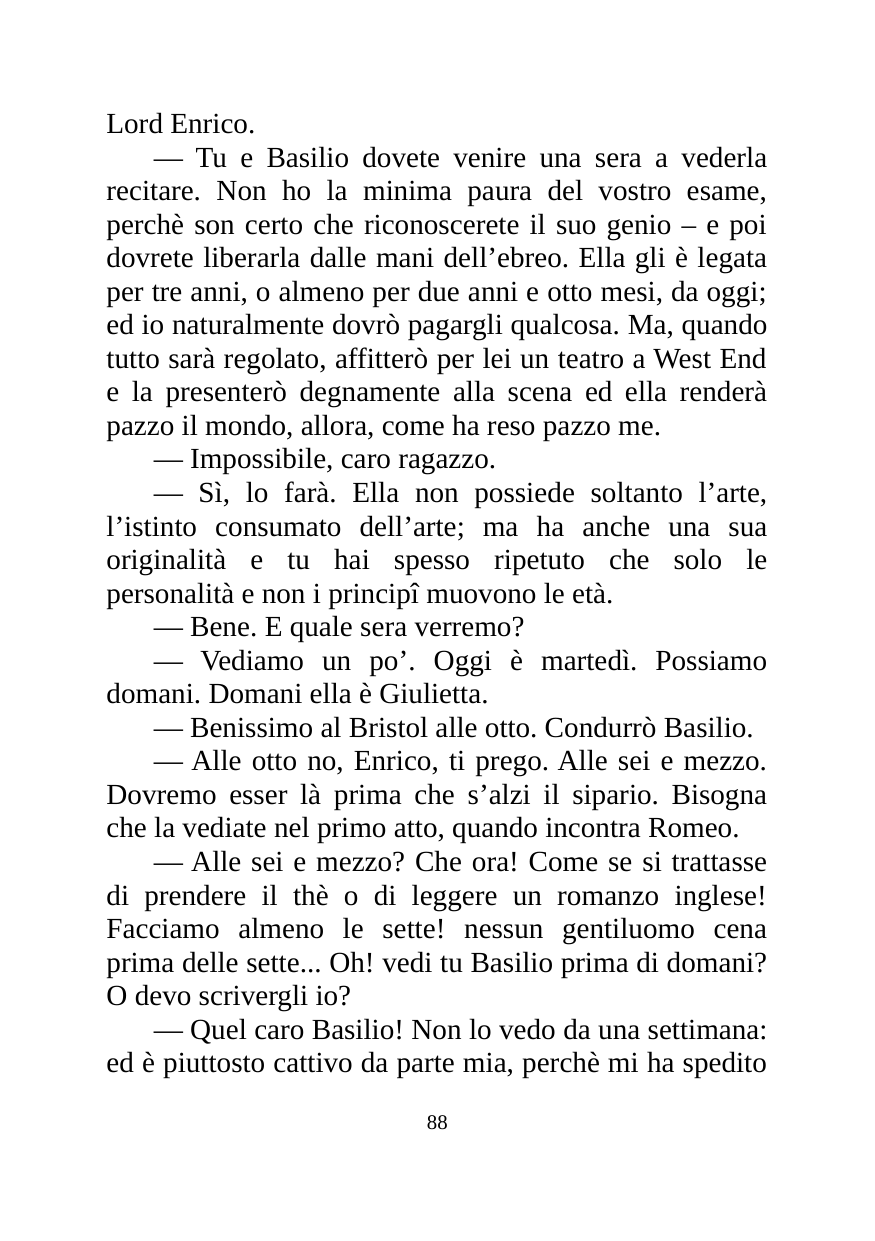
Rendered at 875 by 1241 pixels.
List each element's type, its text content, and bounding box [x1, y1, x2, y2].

text — Vediamo un po’. Oggi è martedì. Possiamo domani. Domani ella è Giulietta. [106, 643, 768, 710]
text — Benissimo al Bristol alle otto. Condurrò Basilio. [106, 710, 768, 743]
text — Alle otto no, Enrico, ti prego. Alle sei e mezzo. Dovremo esser là prima che s’alzi il sipario. Bisogna che la vediate nel primo atto, quando incontra Romeo. [106, 743, 768, 844]
text — Quel caro Basilio! Non lo vedo da una settimana: ed è piuttosto cattivo da parte mia, perchè mi ha spedito [106, 1012, 768, 1079]
text — Tu e Basilio dovete venire una sera a vederla recitare. Non ho la minima paura del vostro esame, perchè son certo che riconoscerete il suo genio – e poi dovrete liberarla dalle mani dell’ebreo. Ella gli è legata per tre anni, o almeno per due anni e otto mesi, da oggi; ed io naturalmente dovrò pagargli qualcosa. Ma, quando tutto sarà regolato, affitterò per lei un teatro a West End e la presenterò degnamente alla scena ed ella renderà pazzo il mondo, allora, come ha reso pazzo me. [106, 140, 768, 442]
text — Impossibile, caro ragazzo. [106, 442, 768, 475]
text — Sì, lo farà. Ella non possiede soltanto l’arte, l’istinto consumato dell’arte; ma ha anche una sua originalità e tu hai spesso ripetuto che solo le personalità e non i principî muovono le età. [106, 475, 768, 609]
text — Alle sei e mezzo? Che ora! Come se si trattasse di prendere il thè o di leggere un romanzo inglese! Facciamo almeno le sette! nessun gentiluomo cena prima delle sette... Oh! vedi tu Basilio prima di domani? O devo scrivergli io? [106, 844, 768, 1012]
text Lord Enrico. [106, 106, 768, 140]
text — Bene. E quale sera verremo? [106, 609, 768, 643]
